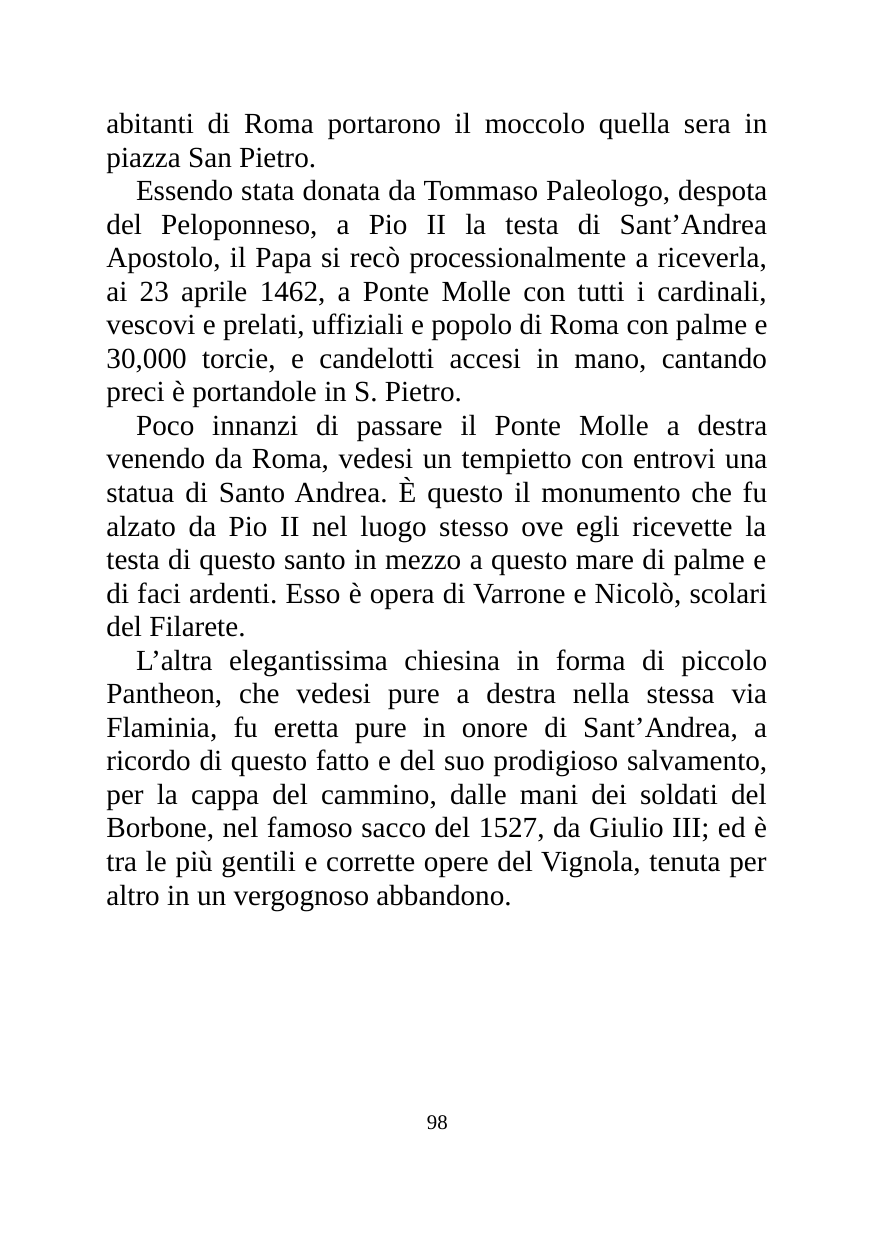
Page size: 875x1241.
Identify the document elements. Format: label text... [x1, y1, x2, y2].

text Poco innanzi di passare il Ponte Molle a destra venendo da Roma, vedesi un tempietto con entrovi una statua di Santo Andrea. È questo il monumento che fu alzato da Pio II nel luogo stesso ove egli ricevette la testa di questo santo in mezzo a questo mare di palme e di faci ardenti. Esso è opera di Varrone e Nicolò, scolari del Filarete. [106, 408, 768, 643]
text Essendo stata donata da Tommaso Paleologo, despota del Peloponneso, a Pio II la testa di Sant’Andrea Apostolo, il Papa si recò processionalmente a riceverla, ai 23 aprile 1462, a Ponte Molle con tutti i cardinali, vescovi e prelati, uffiziali e popolo di Roma con palme e 30,000 torcie, e candelotti accesi in mano, cantando preci è portandole in S. Pietro. [106, 173, 768, 408]
text L’altra elegantissima chiesina in forma di piccolo Pantheon, che vedesi pure a destra nella stessa via Flaminia, fu eretta pure in onore di Sant’Andrea, a ricordo di questo fatto e del suo prodigioso salvamento, per la cappa del cammino, dalle mani dei soldati del Borbone, nel famoso sacco del 1527, da Giulio III; ed è tra le più gentili e corrette opere del Vignola, tenuta per altro in un vergognoso abbandono. [106, 643, 768, 911]
text abitanti di Roma portarono il moccolo quella sera in piazza San Pietro. [106, 106, 768, 173]
